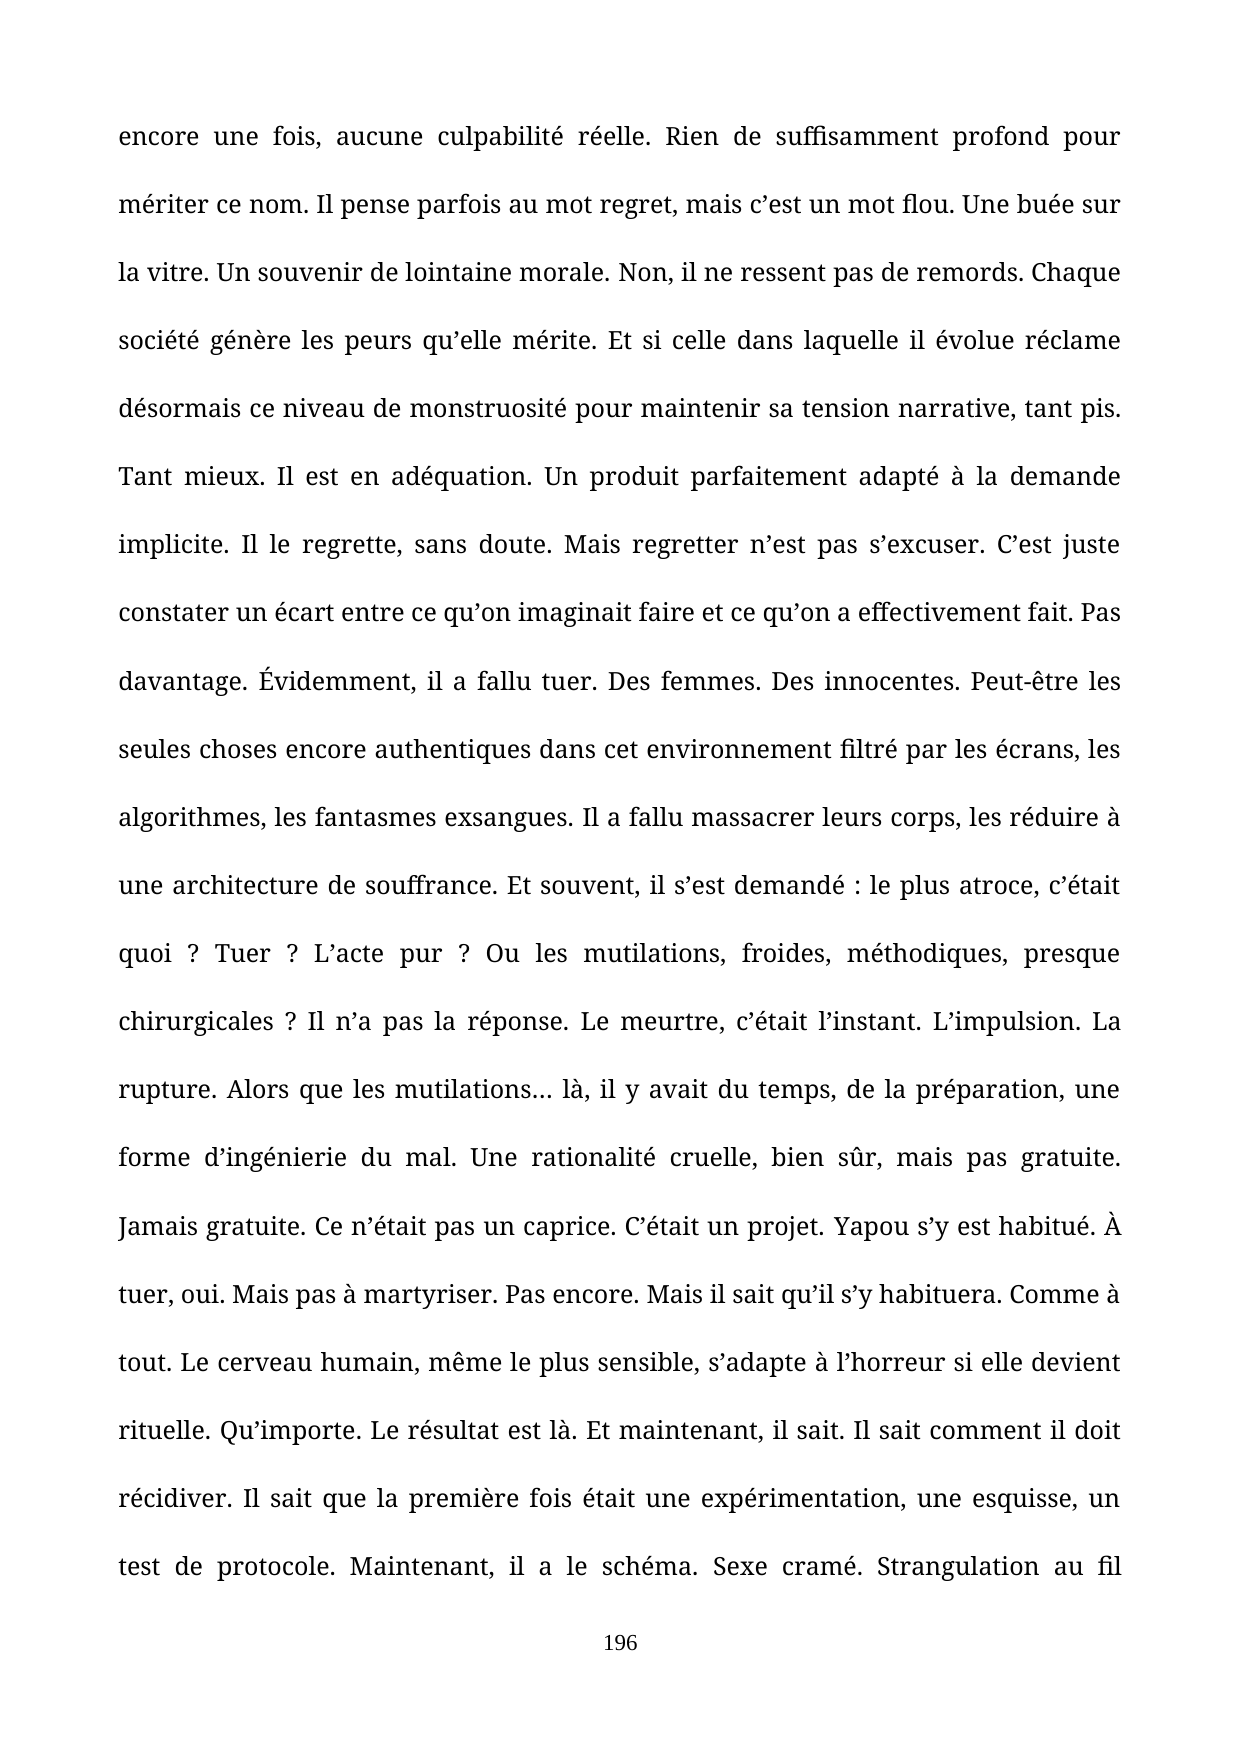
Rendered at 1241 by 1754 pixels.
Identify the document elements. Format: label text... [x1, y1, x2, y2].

text encore une fois, aucune culpabilité réelle. Rien de suffisamment profond pour mériter ce nom. Il pense parfois au mot regret, mais c’est un mot flou. Une buée sur la vitre. Un souvenir de lointaine morale. Non, il ne ressent pas de remords. Chaque société génère les peurs qu’elle mérite. Et si celle dans laquelle il évolue réclame désormais ce niveau de monstruosité pour maintenir sa tension narrative, tant pis. Tant mieux. Il est en adéquation. Un produit parfaitement adapté à la demande implicite. Il le regrette, sans doute. Mais regretter n’est pas s’excuser. C’est juste constater un écart entre ce qu’on imaginait faire et ce qu’on a effectivement fait. Pas davantage. Évidemment, il a fallu tuer. Des femmes. Des innocentes. Peut-être les seules choses encore authentiques dans cet environnement filtré par les écrans, les algorithmes, les fantasmes exsangues. Il a fallu massacrer leurs corps, les réduire à une architecture de souffrance. Et souvent, il s’est demandé : le plus atroce, c’était quoi ? Tuer ? L’acte pur ? Ou les mutilations, froides, méthodiques, presque chirurgicales ? Il n’a pas la réponse. Le meurtre, c’était l’instant. L’impulsion. La rupture. Alors que les mutilations… là, il y avait du temps, de la préparation, une forme d’ingénierie du mal. Une rationalité cruelle, bien sûr, mais pas gratuite. Jamais gratuite. Ce n’était pas un caprice. C’était un projet. Yapou s’y est habitué. À tuer, oui. Mais pas à martyriser. Pas encore. Mais il sait qu’il s’y habituera. Comme à tout. Le cerveau humain, même le plus sensible, s’adapte à l’horreur si elle devient rituelle. Qu’importe. Le résultat est là. Et maintenant, il sait. Il sait comment il doit récidiver. Il sait que la première fois était une expérimentation, une esquisse, un test de protocole. Maintenant, il a le schéma. Sexe cramé. Strangulation au fil [118, 118, 1122, 1583]
